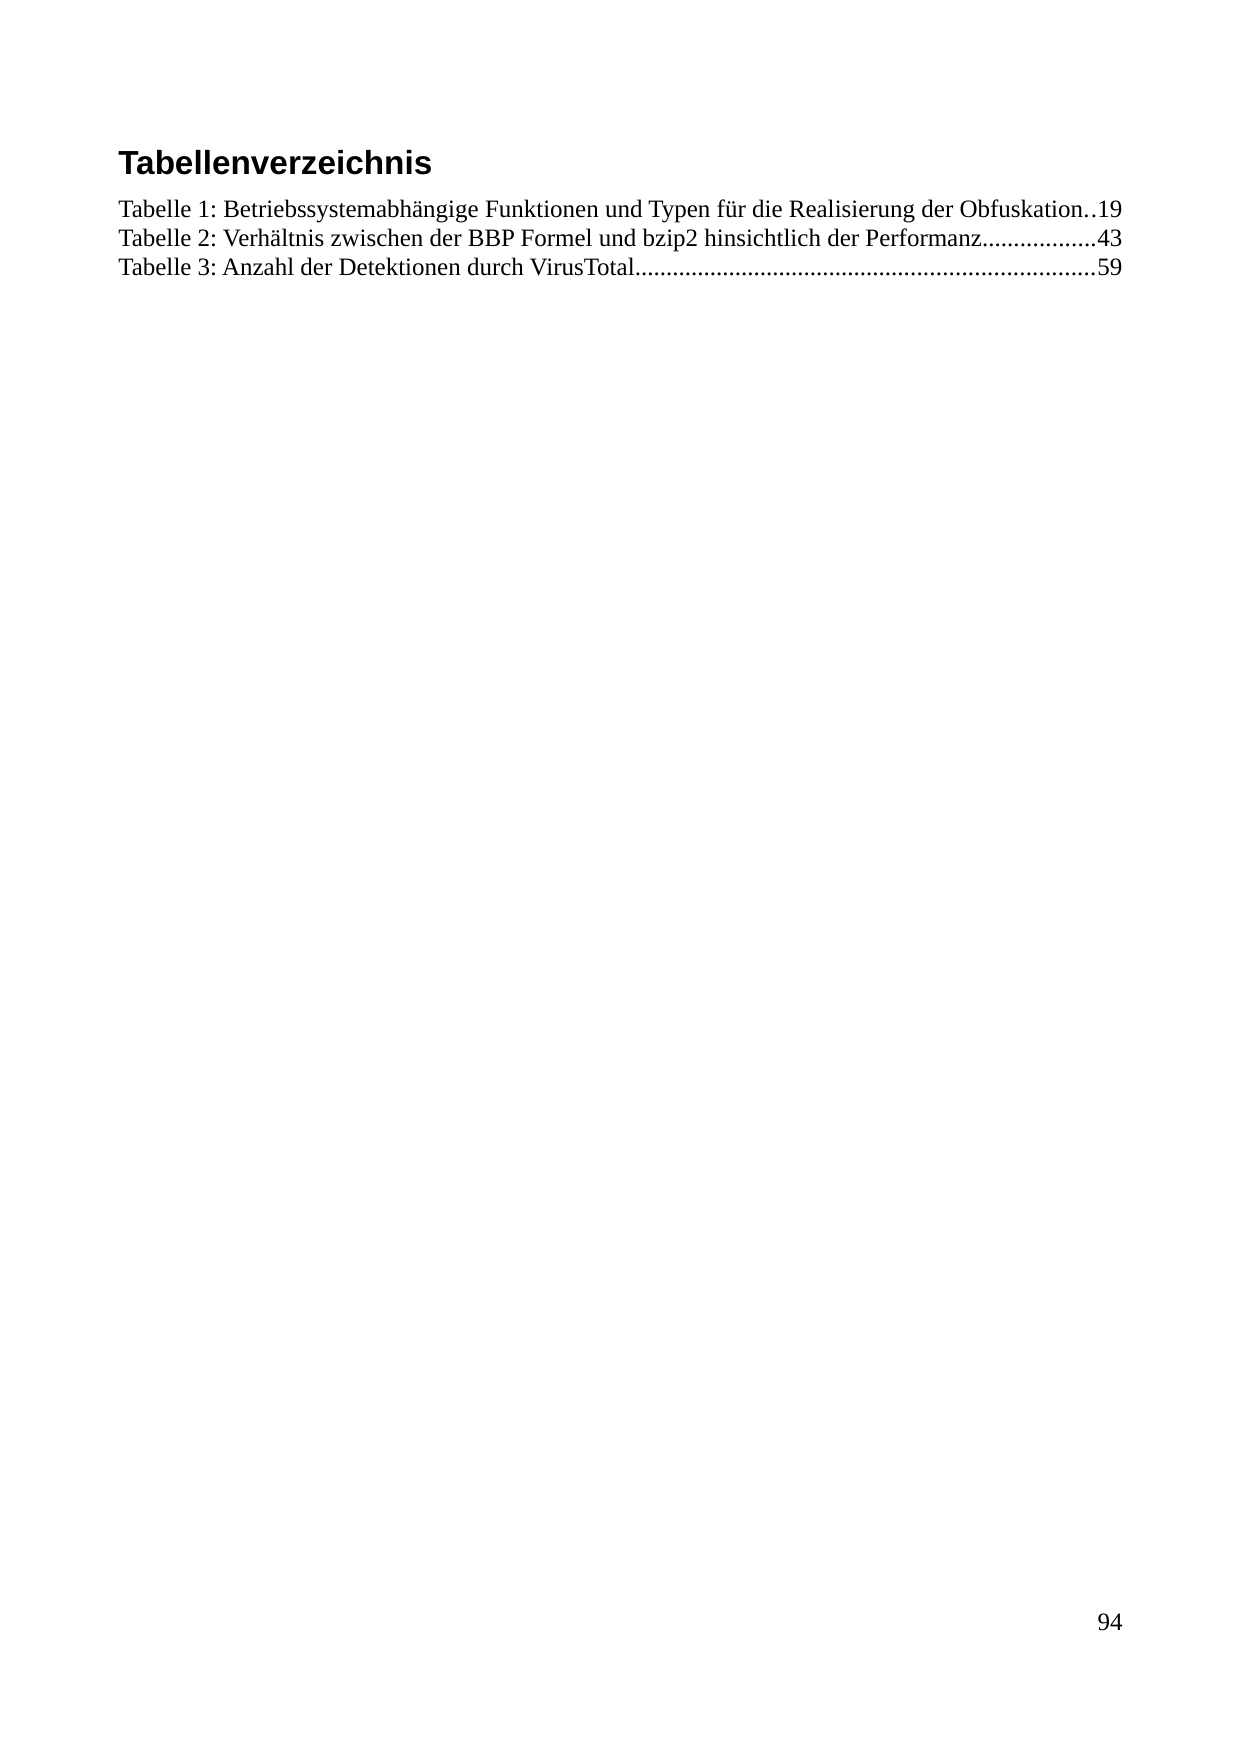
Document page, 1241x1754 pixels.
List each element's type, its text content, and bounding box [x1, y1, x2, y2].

text Tabelle 2: Verhältnis zwischen der BBP Formel und bzip2 hinsichtlich der Performanz 43 [118, 223, 1122, 252]
text Tabelle 1: Betriebssystemabhängige Funktionen und Typen für die Realisierung der Obfuskation 19 [118, 194, 1122, 223]
subtitle Tabellenverzeichnis [118, 143, 1122, 182]
text Tabelle 3: Anzahl der Detektionen durch VirusTotal 59 [118, 252, 1122, 280]
